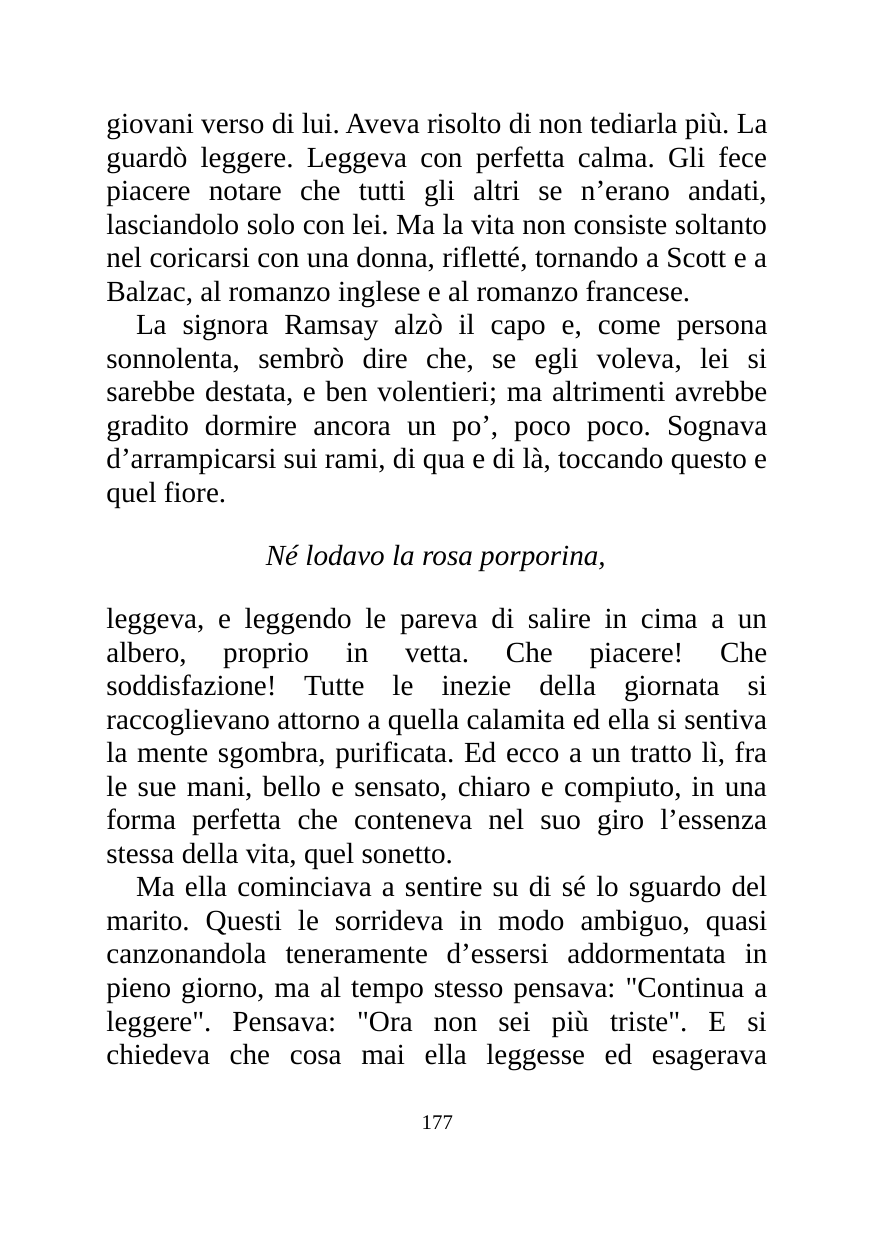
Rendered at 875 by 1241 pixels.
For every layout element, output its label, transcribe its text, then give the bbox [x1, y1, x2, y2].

text leggeva, e leggendo le pareva di salire in cima a un albero, proprio in vetta. Che piacere! Che soddisfazione! Tutte le inezie della giornata si raccoglievano attorno a quella calamita ed ella si sentiva la mente sgombra, purificata. Ed ecco a un tratto lì, fra le sue mani, bello e sensato, chiaro e compiuto, in una forma perfetta che conteneva nel suo giro l’essenza stessa della vita, quel sonetto. [106, 601, 768, 869]
text giovani verso di lui. Aveva risolto di non tediarla più. La guardò leggere. Leggeva con perfetta calma. Gli fece piacere notare che tutti gli altri se n’erano andati, lasciandolo solo con lei. Ma la vita non consiste soltanto nel coricarsi con una donna, rifletté, tornando a Scott e a Balzac, al romanzo inglese e al romanzo francese. [106, 106, 768, 307]
text Né lodavo la rosa porporina, [106, 538, 768, 572]
text La signora Ramsay alzò il capo e, come persona sonnolenta, sembrò dire che, se egli voleva, lei si sarebbe destata, e ben volentieri; ma altrimenti avrebbe gradito dormire ancora un po’, poco poco. Sognava d’arrampicarsi sui rami, di qua e di là, toccando questo e quel fiore. [106, 307, 768, 509]
text Ma ella cominciava a sentire su di sé lo sguardo del marito. Questi le sorrideva in modo ambiguo, quasi canzonandola teneramente d’essersi addormentata in pieno giorno, ma al tempo stesso pensava: "Continua a leggere". Pensava: "Ora non sei più triste". E si chiedeva che cosa mai ella leggesse ed esagerava [106, 869, 768, 1071]
